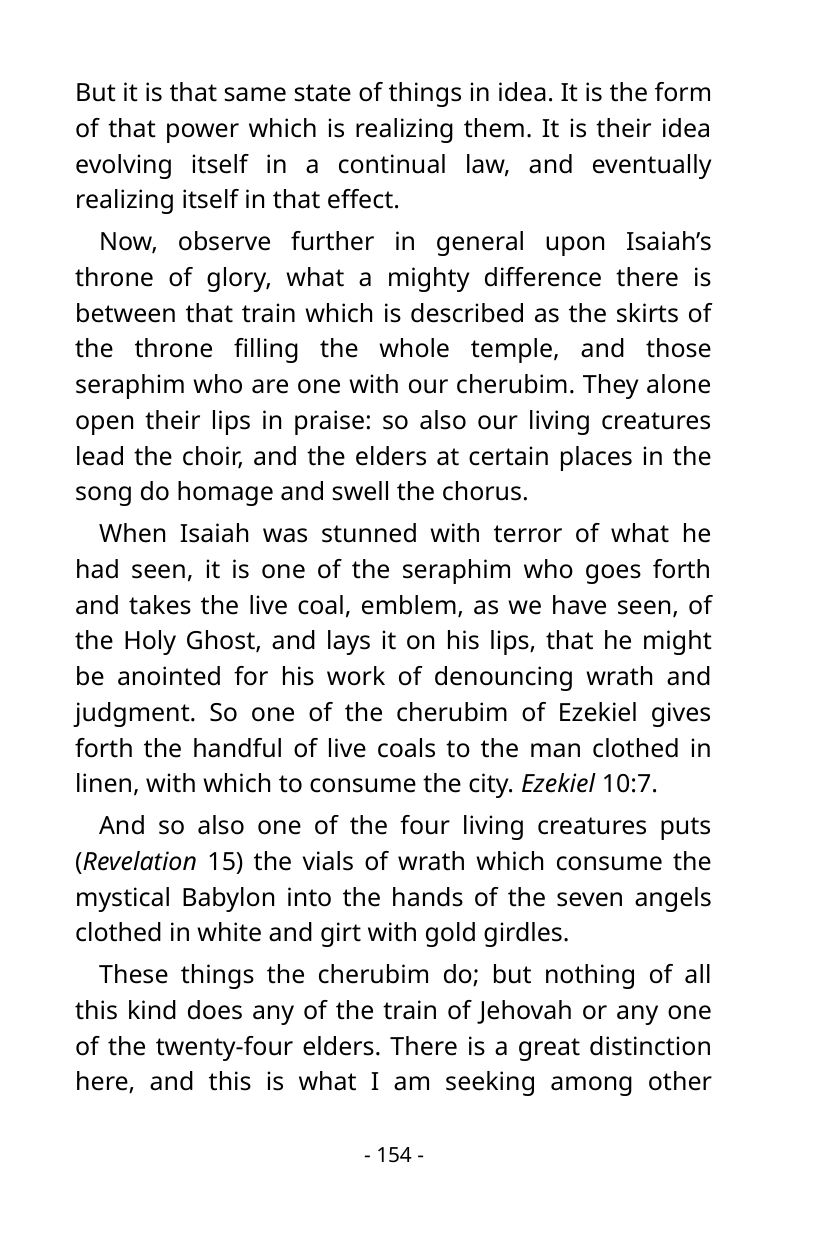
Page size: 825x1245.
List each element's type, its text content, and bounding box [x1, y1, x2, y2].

text These things the cherubim do; but nothing of all this kind does any of the train of Jehovah or any one of the twenty-four elders. There is a great distinction here, and this is what I am seeking among other [75, 957, 712, 1098]
text But it is that same state of things in idea. It is the form of that power which is realizing them. It is their idea evolving itself in a continual law, and eventually realizing itself in that effect. [75, 75, 712, 216]
text Now, observe further in general upon Isaiah’s throne of glory, what a mighty difference there is between that train which is described as the skirts of the throne filling the whole temple, and those seraphim who are one with our cherubim. They alone open their lips in praise: so also our living creatures lead the choir, and the elders at certain places in the song do homage and swell the chorus. [75, 224, 712, 508]
text And so also one of the four living creatures puts (Revelation 15) the vials of wrath which consume the mystical Babylon into the hands of the seven angels clothed in white and girt with gold girdles. [75, 808, 712, 949]
text When Isaiah was stunned with terror of what he had seen, it is one of the seraphim who goes forth and takes the live coal, emblem, as we have seen, of the Holy Ghost, and lays it on his lips, that he might be anointed for his work of denouncing wrath and judgment. So one of the cherubim of Ezekiel gives forth the handful of live coals to the man clothed in linen, with which to consume the city. Ezekiel 10:7. [75, 516, 712, 800]
